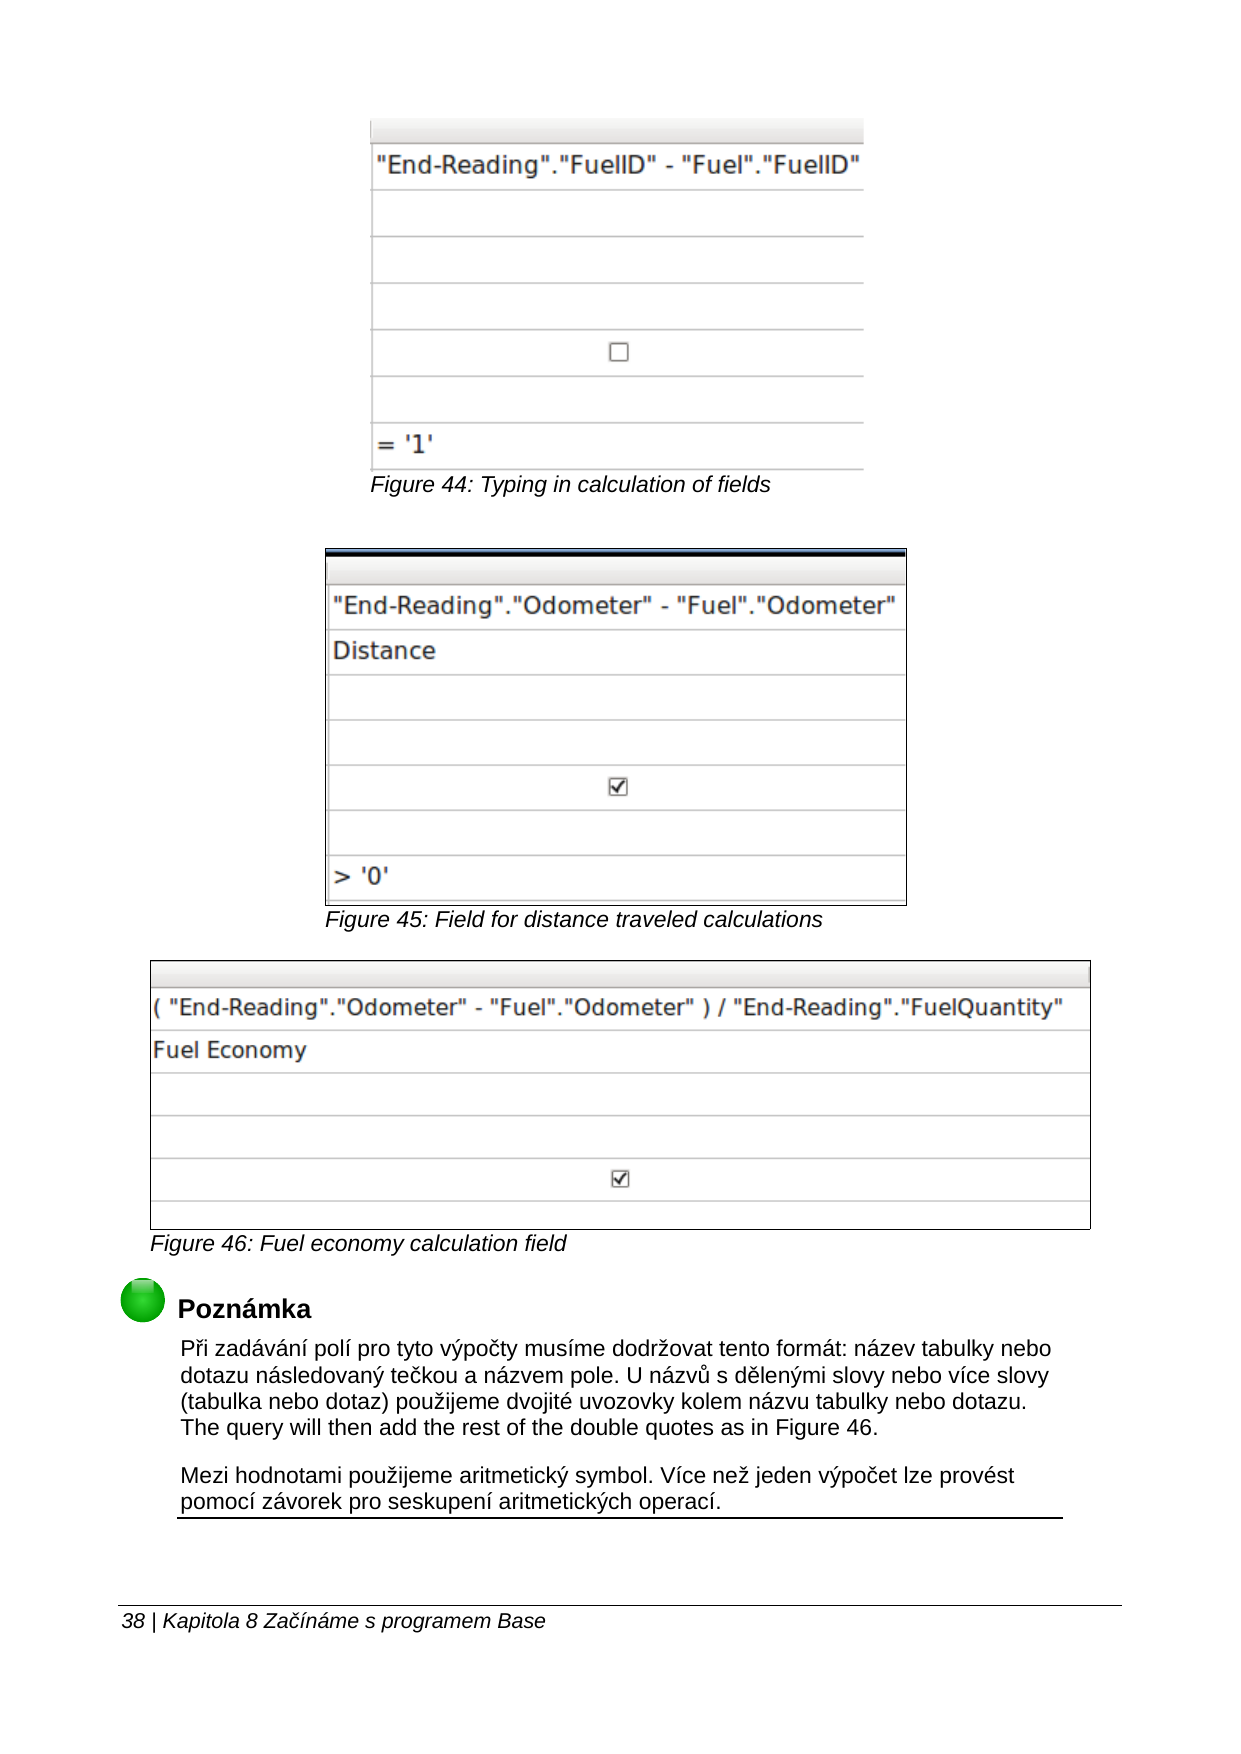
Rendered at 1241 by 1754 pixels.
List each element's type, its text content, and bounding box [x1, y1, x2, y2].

text Mezi hodnotami použijeme aritmetický symbol. Více než jeden výpočet lze provést pomocí závorek pro seskupení aritmetických operací. [177, 1459, 1063, 1517]
subtitle Poznámka [118, 1275, 1122, 1325]
picture [370, 118, 864, 472]
text Figure 46: Fuel economy calculation field [150, 1230, 1090, 1256]
text Figure 45: Field for distance traveled calculations [325, 906, 915, 932]
text Figure 44: Typing in calculation of fields [370, 471, 870, 498]
picture [151, 961, 1090, 1229]
picture [326, 549, 906, 905]
text Při zadávání polí pro tyto výpočty musíme dodržovat tento formát: název tabulky nebo dotazu následovaný tečkou a názvem pole. U názvů s dělenými slovy nebo více slovy (tabulka nebo dotaz) použijeme dvojité uvozovky kolem názvu tabulky nebo dotazu. The query will then add the rest of the double quotes as in Figure 46. [177, 1332, 1063, 1441]
